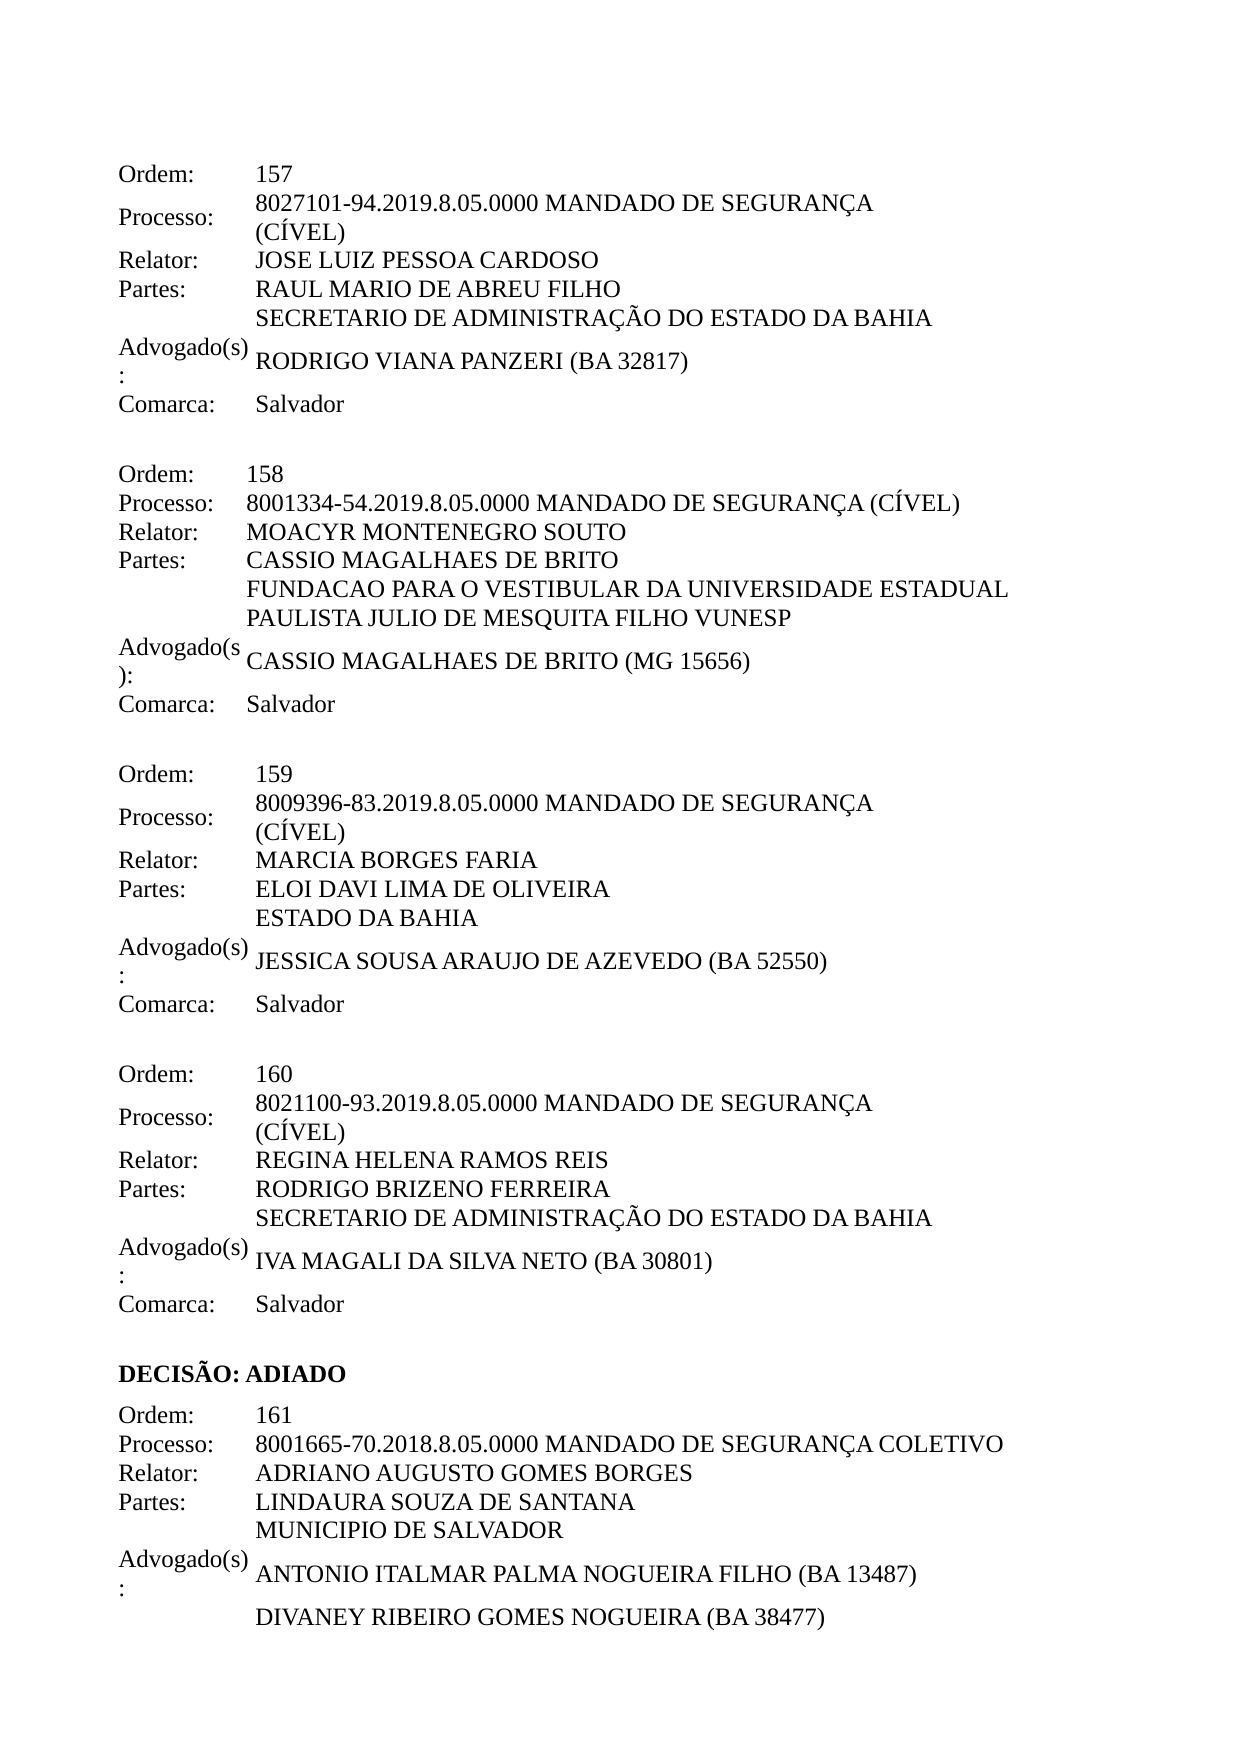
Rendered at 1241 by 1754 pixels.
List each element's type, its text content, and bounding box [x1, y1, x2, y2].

table_cell SECRETARIO DE ADMINISTRAÇÃO DO ESTADO DA BAHIA [255, 303, 969, 332]
table_cell Partes: [118, 874, 255, 903]
table_cell CASSIO MAGALHAES DE BRITO [246, 546, 1122, 574]
table_cell Comarca: [118, 689, 246, 718]
table_cell Relator: [118, 846, 255, 874]
table_cell Processo: [118, 1429, 255, 1458]
table_cell CASSIO MAGALHAES DE BRITO (MG 15656) [246, 632, 1122, 689]
table_cell Comarca: [118, 989, 255, 1018]
table_header 159 [255, 759, 969, 788]
table_cell Salvador [255, 389, 969, 418]
table_cell Processo: [118, 488, 246, 517]
table_cell Advogado(s): [118, 1232, 255, 1289]
table_cell Partes: [118, 1174, 255, 1203]
table_cell Salvador [255, 1289, 968, 1318]
table_cell Advogado(s): [118, 932, 255, 989]
table_header Ordem: [118, 1059, 255, 1088]
table_cell JESSICA SOUSA ARAUJO DE AZEVEDO (BA 52550) [255, 932, 969, 989]
table_cell ANTONIO ITALMAR PALMA NOGUEIRA FILHO (BA 13487) [255, 1544, 1005, 1602]
table_header 158 [246, 459, 1122, 488]
table_cell SECRETARIO DE ADMINISTRAÇÃO DO ESTADO DA BAHIA [255, 1203, 968, 1232]
table_cell Relator: [118, 517, 246, 546]
text DECISÃO: ADIADO [118, 1359, 1101, 1388]
table_cell MARCIA BORGES FARIA [255, 846, 969, 874]
table_header 160 [255, 1059, 968, 1088]
table_cell [118, 574, 246, 632]
table_cell 8001334-54.2019.8.05.0000 MANDADO DE SEGURANÇA (CÍVEL) [246, 488, 1122, 517]
table_cell Partes: [118, 546, 246, 574]
table_cell 8009396-83.2019.8.05.0000 MANDADO DE SEGURANÇA (CÍVEL) [255, 788, 969, 846]
table_cell DIVANEY RIBEIRO GOMES NOGUEIRA (BA 38477) [255, 1602, 1005, 1631]
table_cell Comarca: [118, 389, 255, 418]
table_cell 8027101-94.2019.8.05.0000 MANDADO DE SEGURANÇA (CÍVEL) [255, 188, 969, 246]
table_cell Partes: [118, 274, 255, 303]
table_cell IVA MAGALI DA SILVA NETO (BA 30801) [255, 1232, 968, 1289]
table_cell REGINA HELENA RAMOS REIS [255, 1146, 968, 1174]
table_cell Salvador [246, 689, 1122, 718]
table_cell Salvador [255, 989, 969, 1018]
table_cell Processo: [118, 1088, 255, 1146]
table_cell RAUL MARIO DE ABREU FILHO [255, 274, 969, 303]
table_cell Processo: [118, 788, 255, 846]
table_header 161 [255, 1401, 1005, 1429]
table_cell Advogado(s): [118, 632, 246, 689]
table_cell Advogado(s): [118, 1544, 255, 1602]
table_cell Advogado(s): [118, 332, 255, 389]
table_header Ordem: [118, 159, 255, 188]
table_cell ESTADO DA BAHIA [255, 903, 969, 932]
table_cell RODRIGO BRIZENO FERREIRA [255, 1174, 968, 1203]
table_cell Relator: [118, 1146, 255, 1174]
table_cell Partes: [118, 1487, 255, 1516]
table_cell Processo: [118, 188, 255, 246]
table_cell 8001665-70.2018.8.05.0000 MANDADO DE SEGURANÇA COLETIVO [255, 1429, 1005, 1458]
table_cell Relator: [118, 246, 255, 274]
table_cell 8021100-93.2019.8.05.0000 MANDADO DE SEGURANÇA (CÍVEL) [255, 1088, 968, 1146]
table_cell [118, 303, 255, 332]
table_cell [118, 1602, 255, 1631]
table_cell Comarca: [118, 1289, 255, 1318]
table_header Ordem: [118, 759, 255, 788]
table_cell ADRIANO AUGUSTO GOMES BORGES [255, 1458, 1005, 1487]
table_cell RODRIGO VIANA PANZERI (BA 32817) [255, 332, 969, 389]
table_cell Relator: [118, 1458, 255, 1487]
table_cell FUNDACAO PARA O VESTIBULAR DA UNIVERSIDADE ESTADUAL PAULISTA JULIO DE MESQUITA FILHO VUNESP [246, 574, 1122, 632]
table_cell LINDAURA SOUZA DE SANTANA [255, 1487, 1005, 1516]
table_cell [118, 1516, 255, 1544]
table_header 157 [255, 159, 969, 188]
table_cell MOACYR MONTENEGRO SOUTO [246, 517, 1122, 546]
table_cell [118, 1203, 255, 1232]
table_cell [118, 903, 255, 932]
table_cell ELOI DAVI LIMA DE OLIVEIRA [255, 874, 969, 903]
table_header Ordem: [118, 459, 246, 488]
table_cell JOSE LUIZ PESSOA CARDOSO [255, 246, 969, 274]
table_cell MUNICIPIO DE SALVADOR [255, 1516, 1005, 1544]
table_header Ordem: [118, 1401, 255, 1429]
